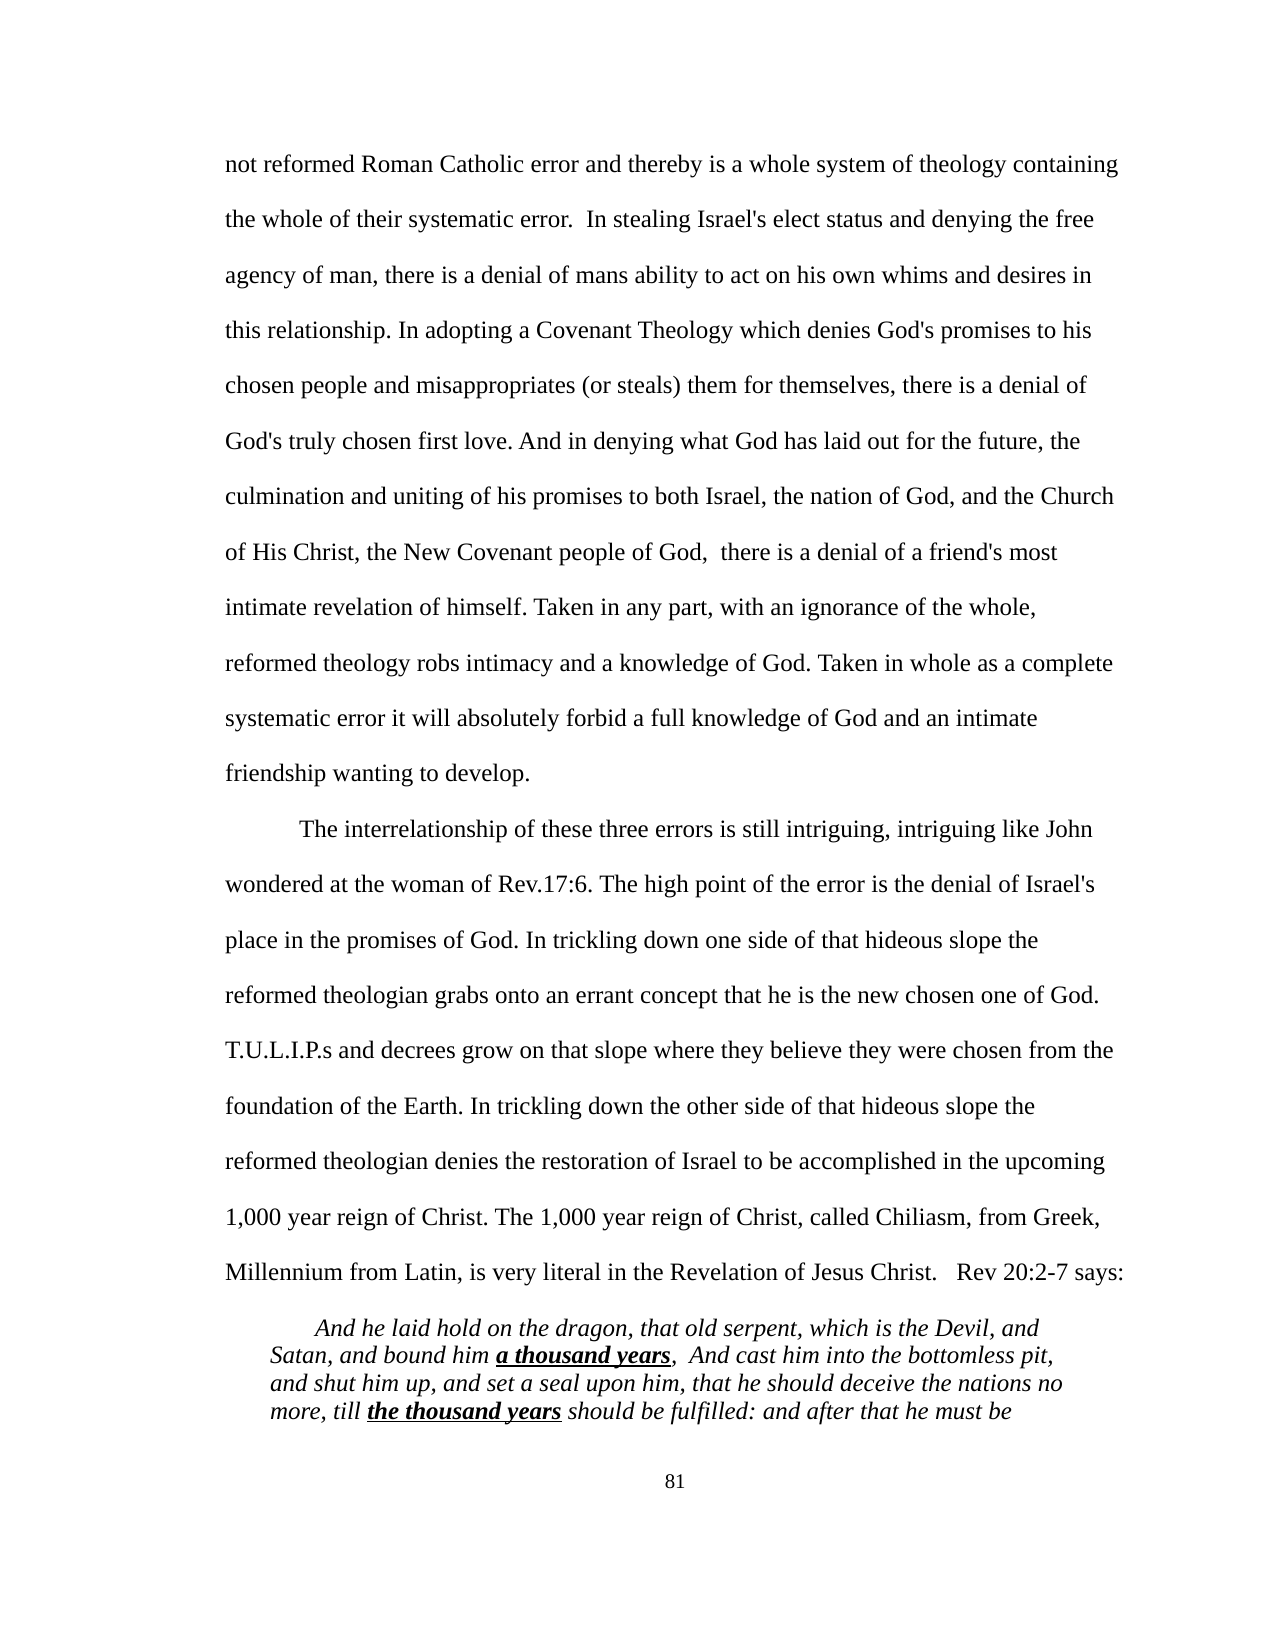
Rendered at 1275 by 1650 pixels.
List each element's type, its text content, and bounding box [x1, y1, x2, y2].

text The interrelationship of these three errors is still intriguing, intriguing like John wondered at the woman of Rev.17:6. The high point of the error is the denial of Israel's place in the promises of God. In trickling down one side of that hideous slope the reformed theologian grabs onto an errant concept that he is the new chosen one of God. T.U.L.I.P.s and decrees grow on that slope where they believe they were chosen from the foundation of the Earth. In trickling down the other side of that hideous slope the reformed theologian denies the restoration of Israel to be accomplished in the upcoming 1,000 year reign of Christ. The 1,000 year reign of Christ, called Chiliasm, from Greek, Millennium from Latin, is very literal in the Revelation of Jesus Christ. Rev 20:2-7 says: [225, 815, 1125, 1286]
text And he laid hold on the dragon, that old serpent, which is the Devil, and Satan, and bound him a thousand years, And cast him into the bottomless pit, and shut him up, and set a seal upon him, that he should deceive the nations no more, till the thousand years should be fulfilled: and after that he must be [270, 1314, 1080, 1424]
text not reformed Roman Catholic error and thereby is a whole system of theology containing the whole of their systematic error. In stealing Israel's elect status and denying the free agency of man, there is a denial of mans ability to act on his own whims and desires in this relationship. In adopting a Covenant Theology which denies God's promises to his chosen people and misappropriates (or steals) them for themselves, there is a denial of God's truly chosen first love. And in denying what God has laid out for the future, the culmination and uniting of his promises to both Israel, the nation of God, and the Church of His Christ, the New Covenant people of God, there is a denial of a friend's most intimate revelation of himself. Taken in any part, with an ignorance of the whole, reformed theology robs intimacy and a knowledge of God. Taken in whole as a complete systematic error it will absolutely forbid a full knowledge of God and an intimate friendship wanting to develop. [225, 150, 1125, 787]
